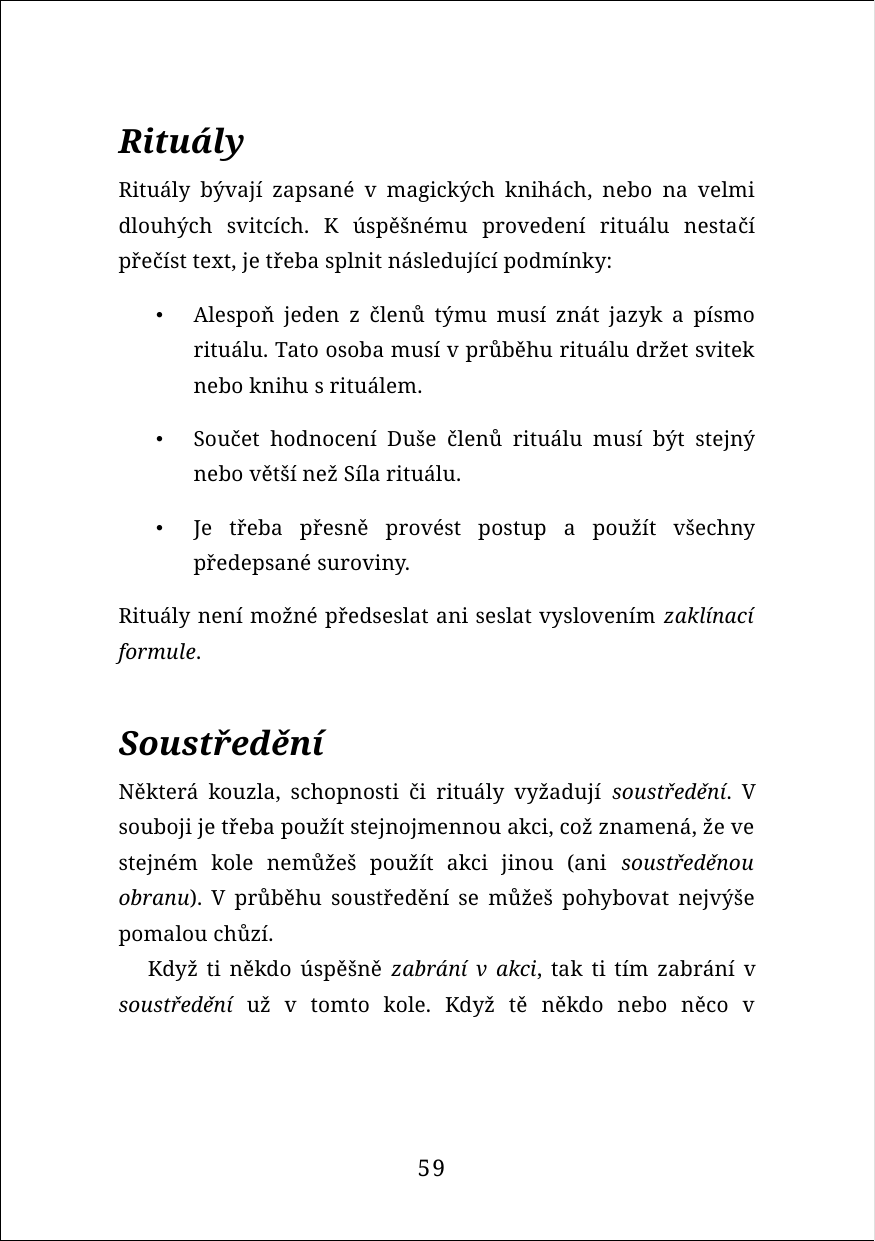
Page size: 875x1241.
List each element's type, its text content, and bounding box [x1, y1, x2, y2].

subtitle Rituály [118, 118, 756, 164]
list Součet hodnocení Duše členů rituálu musí být stejný nebo větší než Síla rituálu. [156, 424, 756, 488]
list Alespoň jeden z členů týmu musí znát jazyk a písmo rituálu. Tato osoba musí v průběhu rituálu držet svitek nebo knihu s rituálem. [156, 300, 756, 399]
text Rituály bývají zapsané v magických knihách, nebo na velmi dlouhých svitcích. K úspěšnému provedení rituálu nestačí přečíst text, je třeba splnit následující podmínky: [118, 175, 756, 275]
text Rituály není možné předseslat ani seslat vyslovením zaklínací formule. [118, 601, 756, 665]
text Některá kouzla, schopnosti či rituály vyžadují soustředění. V souboji je třeba použít stejnojmennou akci, což znamená, že ve stejném kole nemůžeš použít akci jinou (ani soustředěnou obranu). V průběhu soustředění se můžeš pohybovat nejvýše pomalou chůzí. Když ti někdo úspěšně zabrání v akci, tak ti tím zabrání v soustředění už v tomto kole. Když tě někdo nebo něco v [118, 777, 756, 1018]
subtitle Soustředění [118, 720, 756, 765]
list Je třeba přesně provést postup a použít všechny předepsané suroviny. [156, 513, 756, 577]
